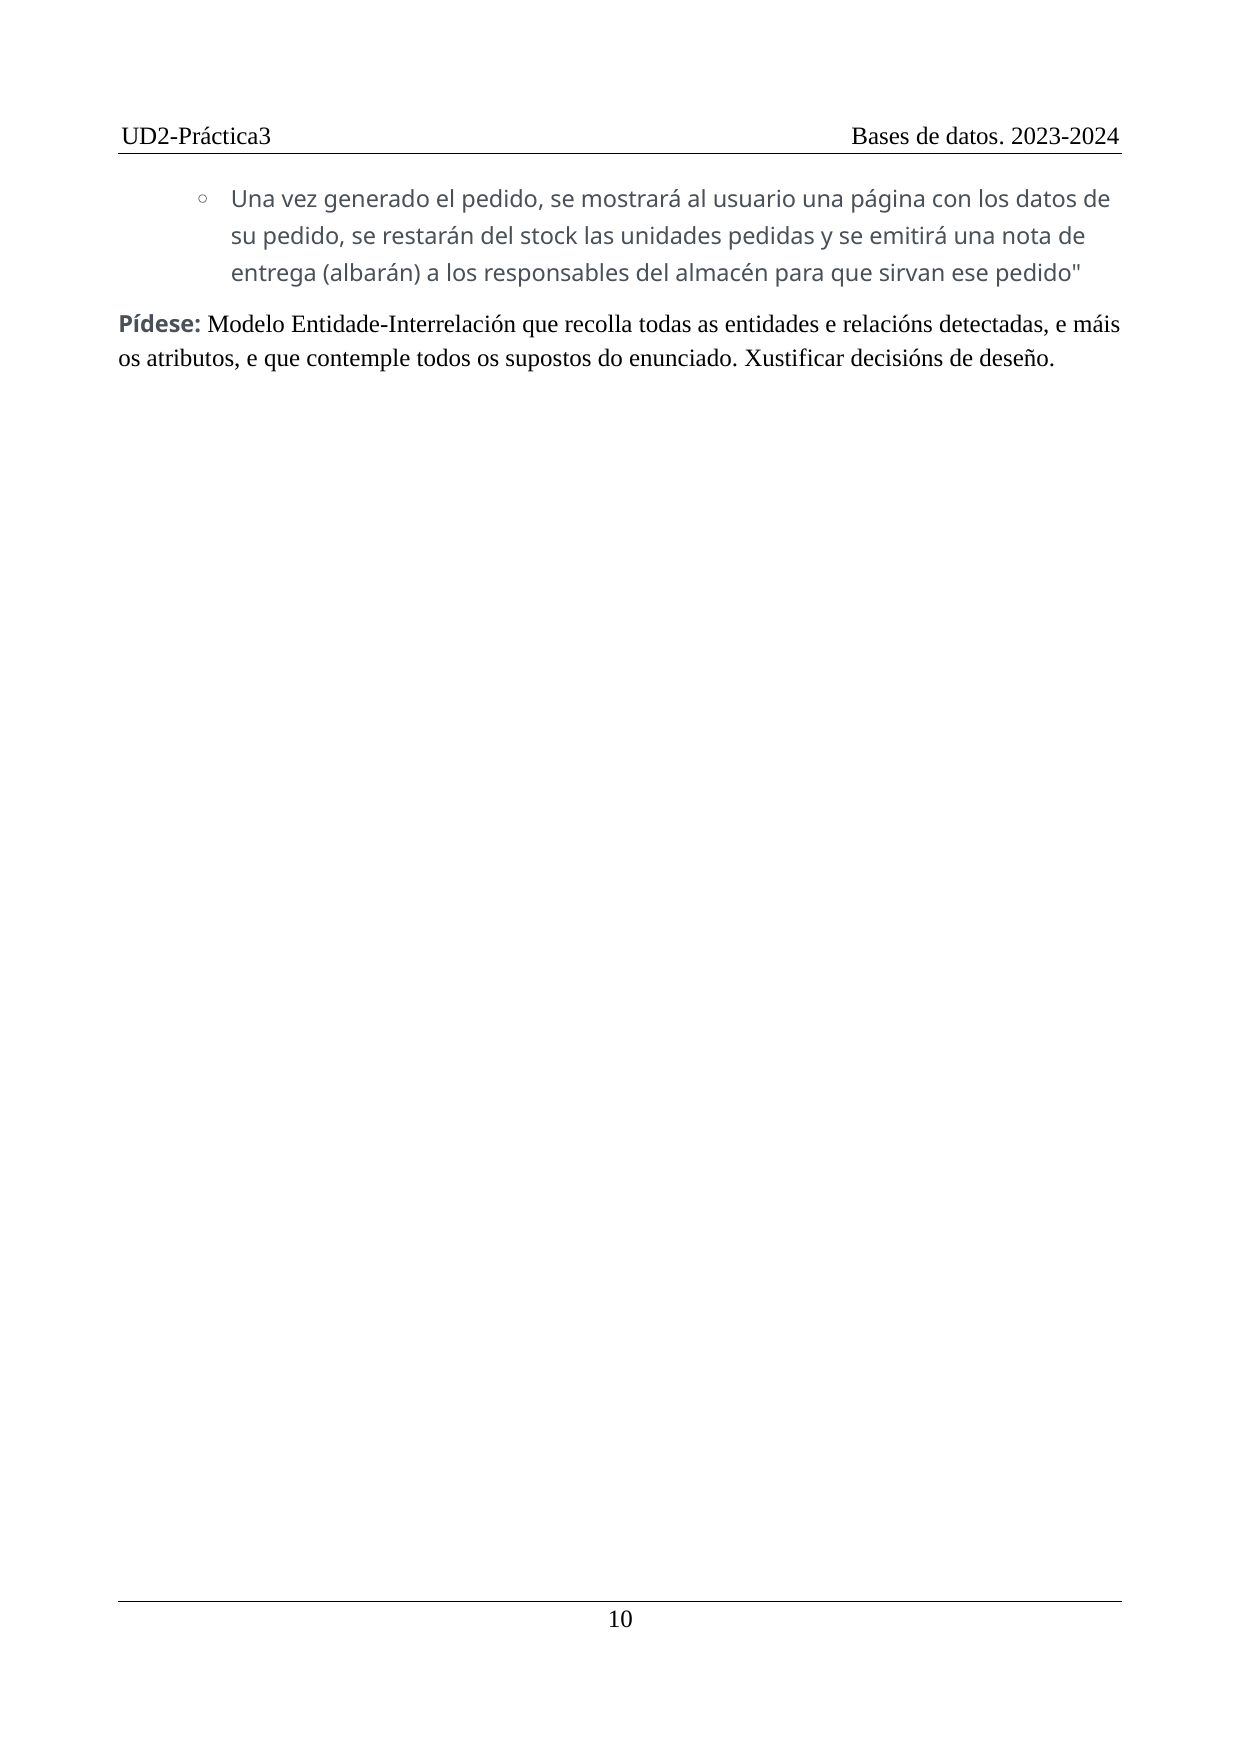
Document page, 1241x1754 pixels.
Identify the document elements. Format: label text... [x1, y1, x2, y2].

text Pídese: Modelo Entidade-Interrelación que recolla todas as entidades e relacións detectadas, e máis os atributos, e que contemple todos os supostos do enunciado. Xustificar decisións de deseño. [118, 307, 1122, 372]
list Una vez generado el pedido, se mostrará al usuario una página con los datos de su pedido, se restarán del stock las unidades pedidas y se emitirá una nota de entrega (albarán) a los responsables del almacén para que sirvan ese pedido" [193, 182, 1122, 288]
